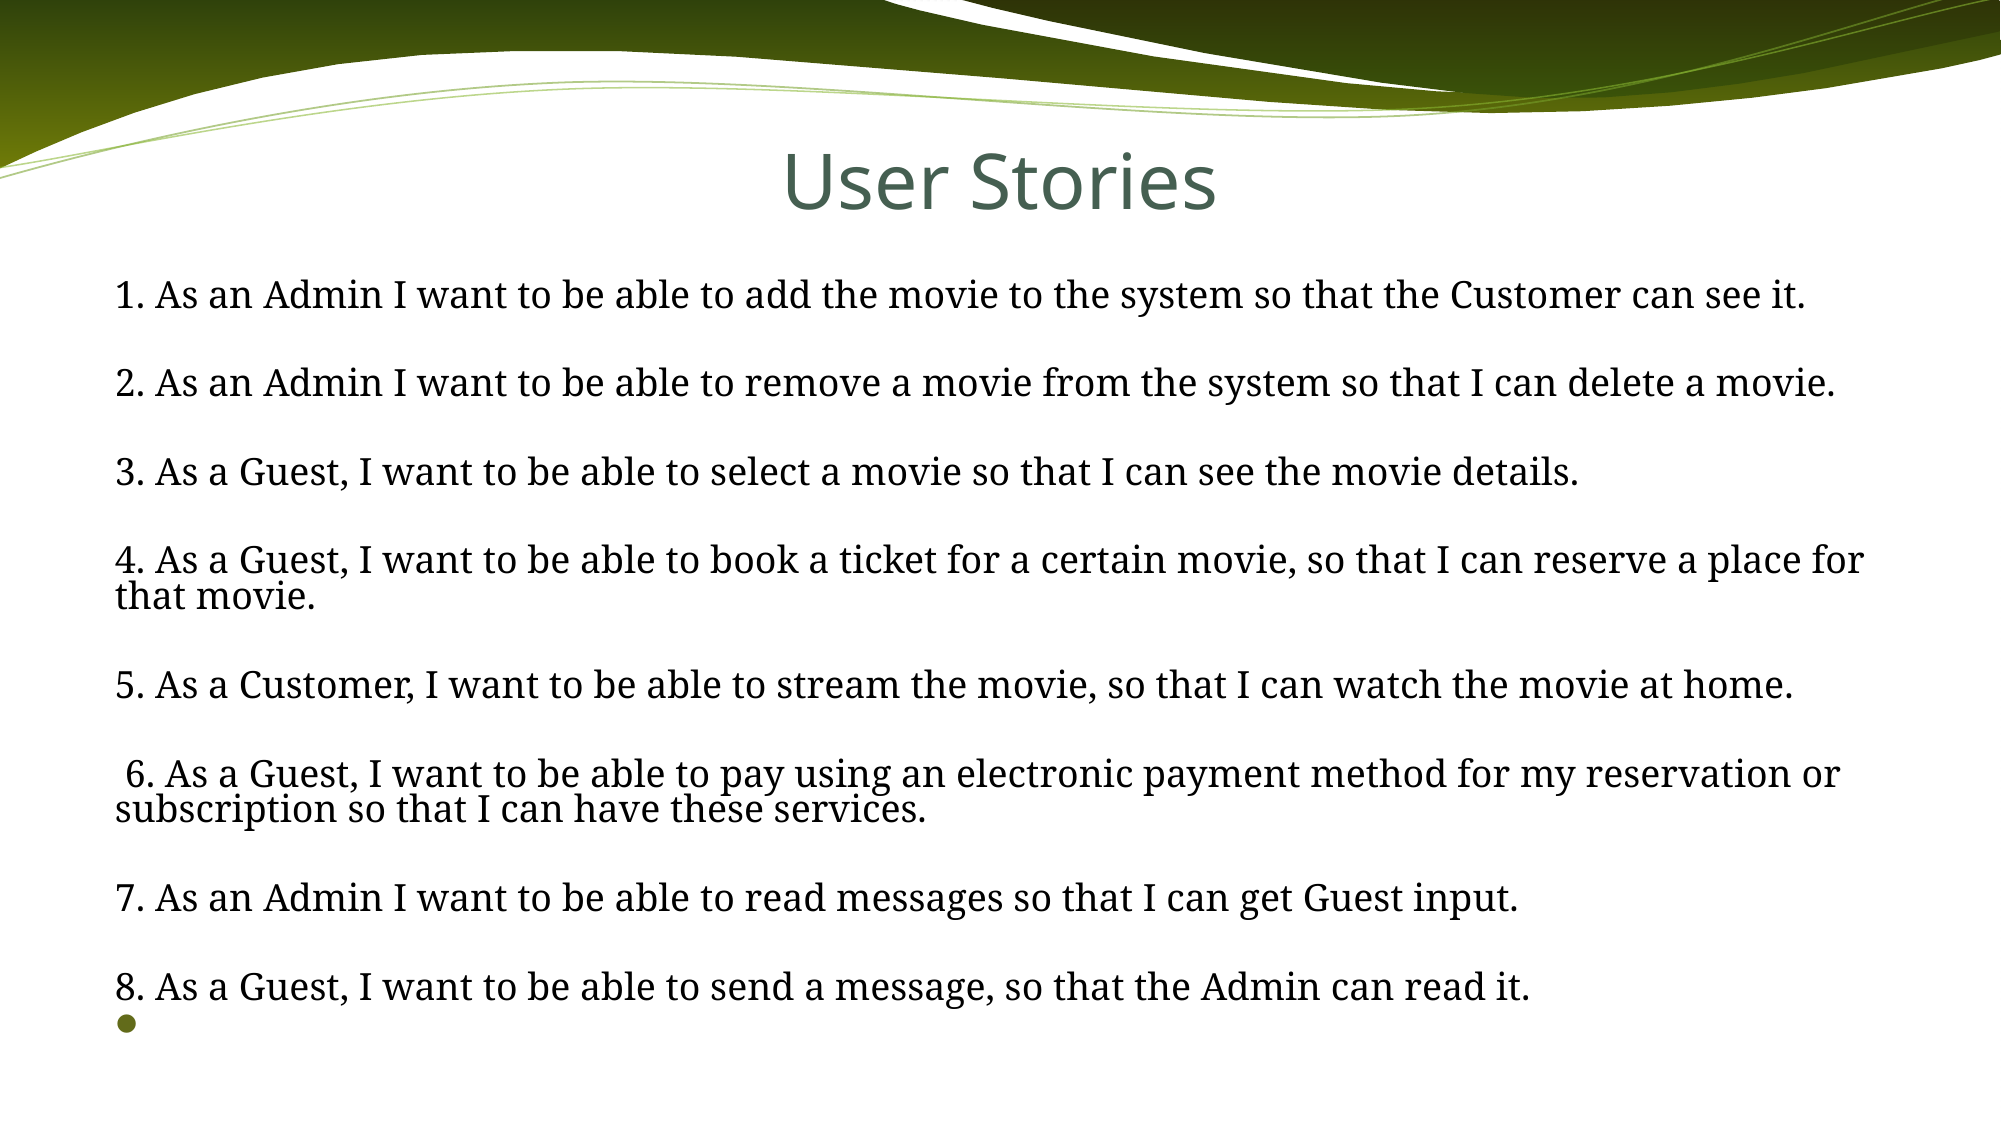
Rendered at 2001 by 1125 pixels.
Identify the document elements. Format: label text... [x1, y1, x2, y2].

title User Stories [99, 115, 1900, 225]
list 1. As an Admin I want to be able to add the movie to the system so that the Customer can see it. 2. As an Admin I want to be able to remove a movie from the system so that I can delete a movie. 3. As a Guest, I want to be able to select a movie so that I can see the movie details. 4. As a Guest, I want to be able to book a ticket for a certain movie, so that I can reserve a place for that movie. 5. As a Customer, I want to be able to stream the movie, so that I can watch the movie at home. 6. As a Guest, I want to be able to pay using an electronic payment method for my reservation or subscription so that I can have these services. 7. As an Admin I want to be able to read messages so that I can get Guest input. 8. As a Guest, I want to be able to send a message, so that the Admin can read it. [99, 271, 1900, 1038]
